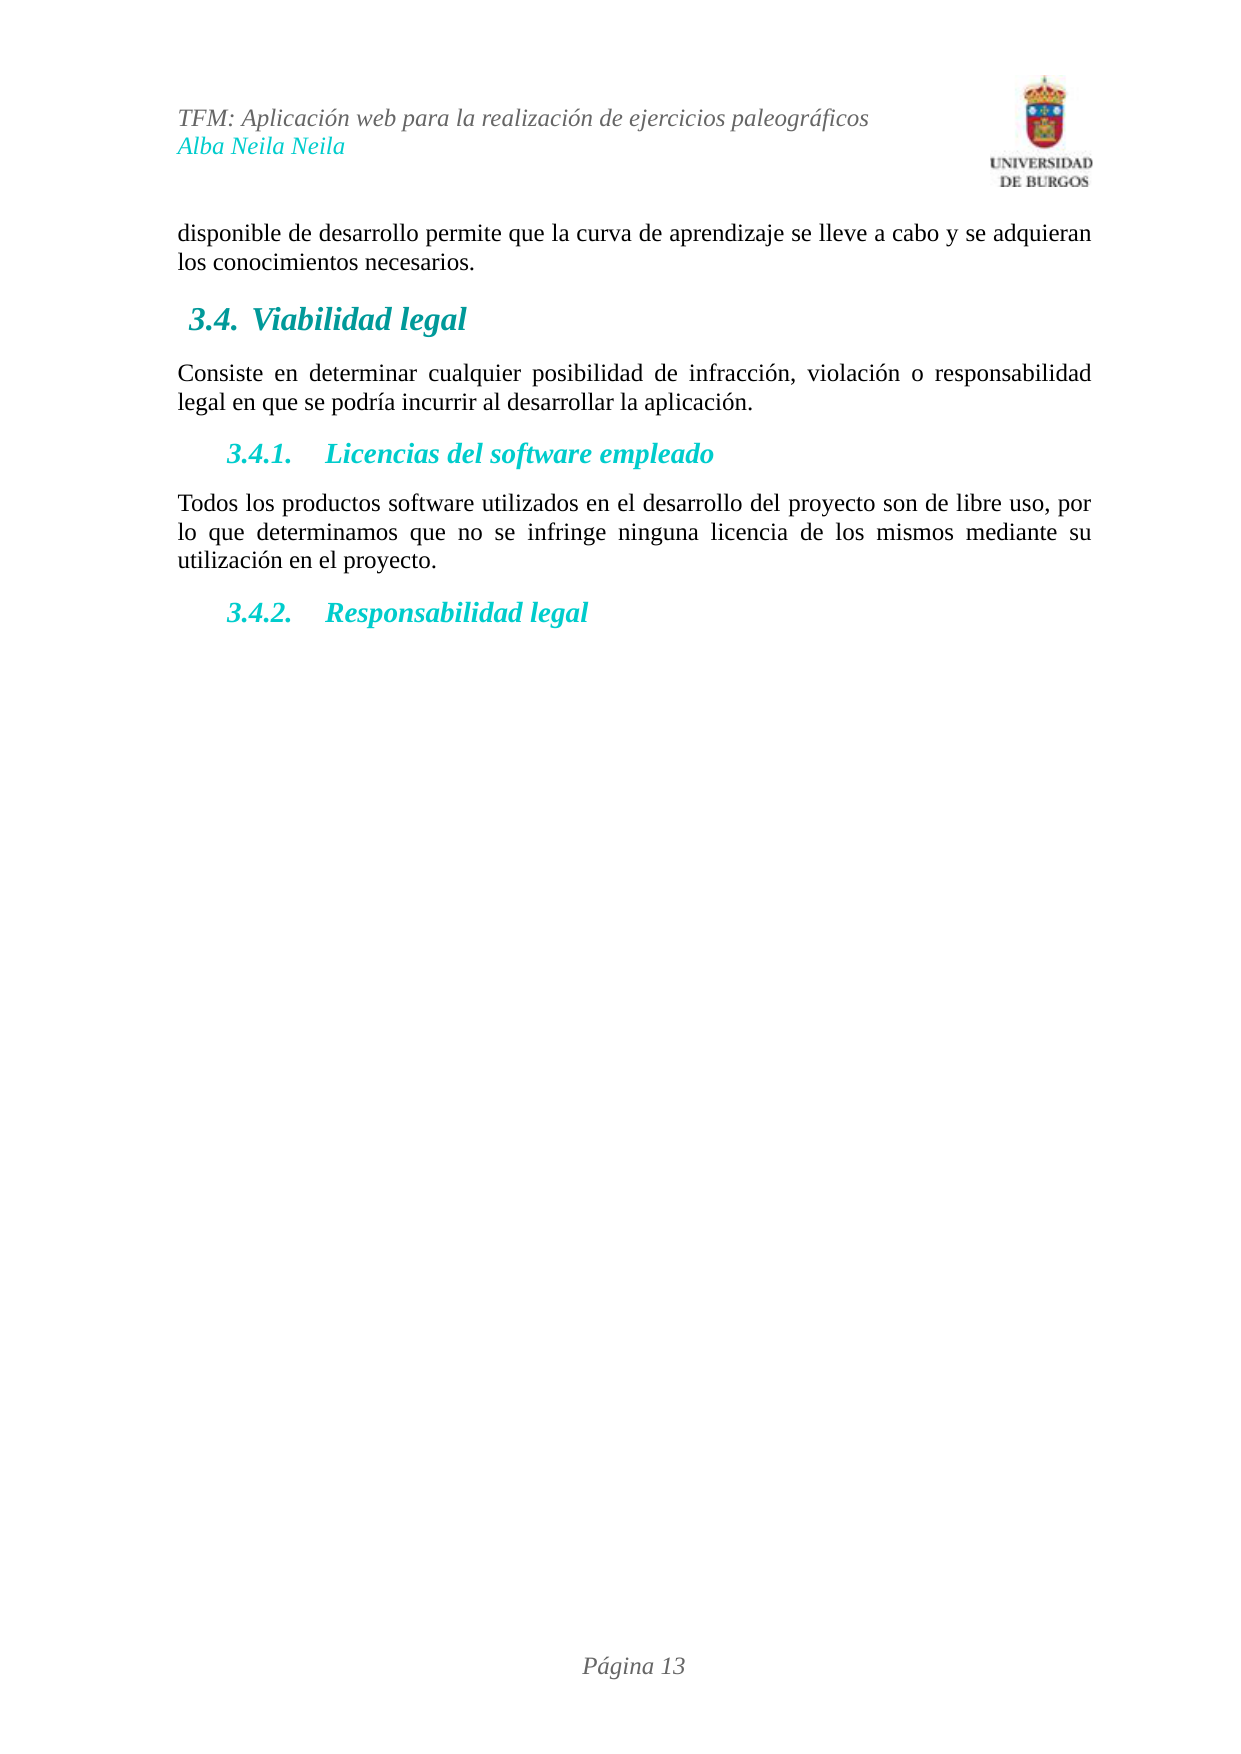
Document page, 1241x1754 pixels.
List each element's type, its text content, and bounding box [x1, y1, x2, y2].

picture [990, 75, 1093, 187]
text Todos los productos software utilizados en el desarrollo del proyecto son de libre uso, por lo que determinamos que no se infringe ninguna licencia de los mismos mediante su utilización en el proyecto. [177, 488, 1092, 574]
subtitle Licencias del software empleado [227, 437, 1092, 470]
text Consiste en determinar cualquier posibilidad de infracción, violación o responsabilidad legal en que se podría incurrir al desarrollar la aplicación. [177, 358, 1092, 416]
subtitle Responsabilidad legal [227, 595, 1092, 628]
text disponible de desarrollo permite que la curva de aprendizaje se lleve a cabo y se adquieran los conocimientos necesarios. [177, 218, 1092, 276]
